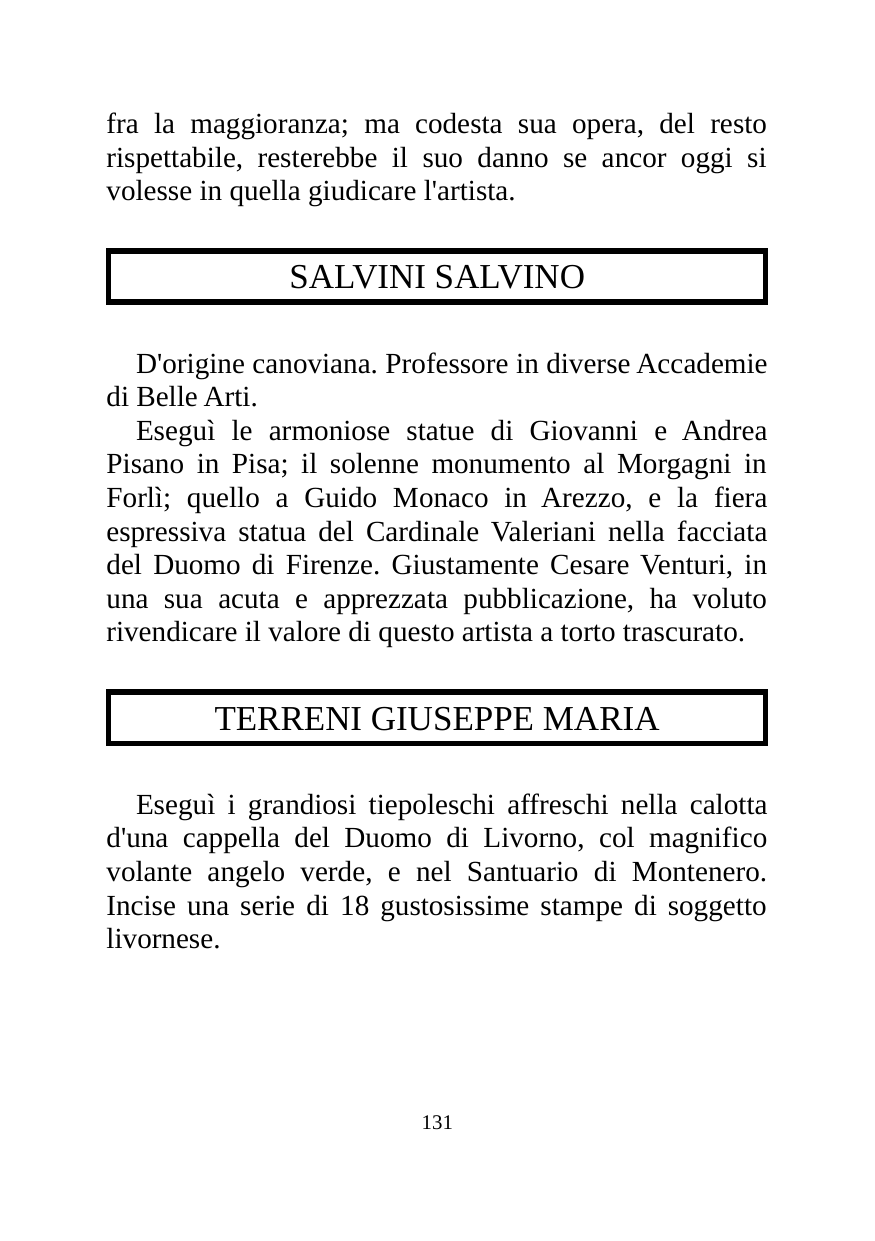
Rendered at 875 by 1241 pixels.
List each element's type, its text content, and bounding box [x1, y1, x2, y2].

text fra la maggioranza; ma codesta sua opera, del resto rispettabile, resterebbe il suo danno se ancor oggi si volesse in quella giudicare l'artista. [106, 106, 768, 207]
subtitle TERRENI GIUSEPPE MARIA [111, 695, 763, 741]
text Eseguì le armoniose statue di Giovanni e Andrea Pisano in Pisa; il solenne monumento al Morgagni in Forlì; quello a Guido Monaco in Arezzo, e la fiera espressiva statua del Cardinale Valeriani nella facciata del Duomo di Firenze. Giustamente Cesare Venturi, in una sua acuta e apprezzata pubblicazione, ha voluto rivendicare il valore di questo artista a torto trascurato. [106, 413, 768, 648]
subtitle SALVINI SALVINO [111, 254, 763, 299]
text D'origine canoviana. Professore in diverse Accademie di Belle Arti. [106, 346, 768, 413]
text Eseguì i grandiosi tiepoleschi affreschi nella calotta d'una cappella del Duomo di Livorno, col magnifico volante angelo verde, e nel Santuario di Montenero. Incise una serie di 18 gustosissime stampe di soggetto livornese. [106, 787, 768, 955]
